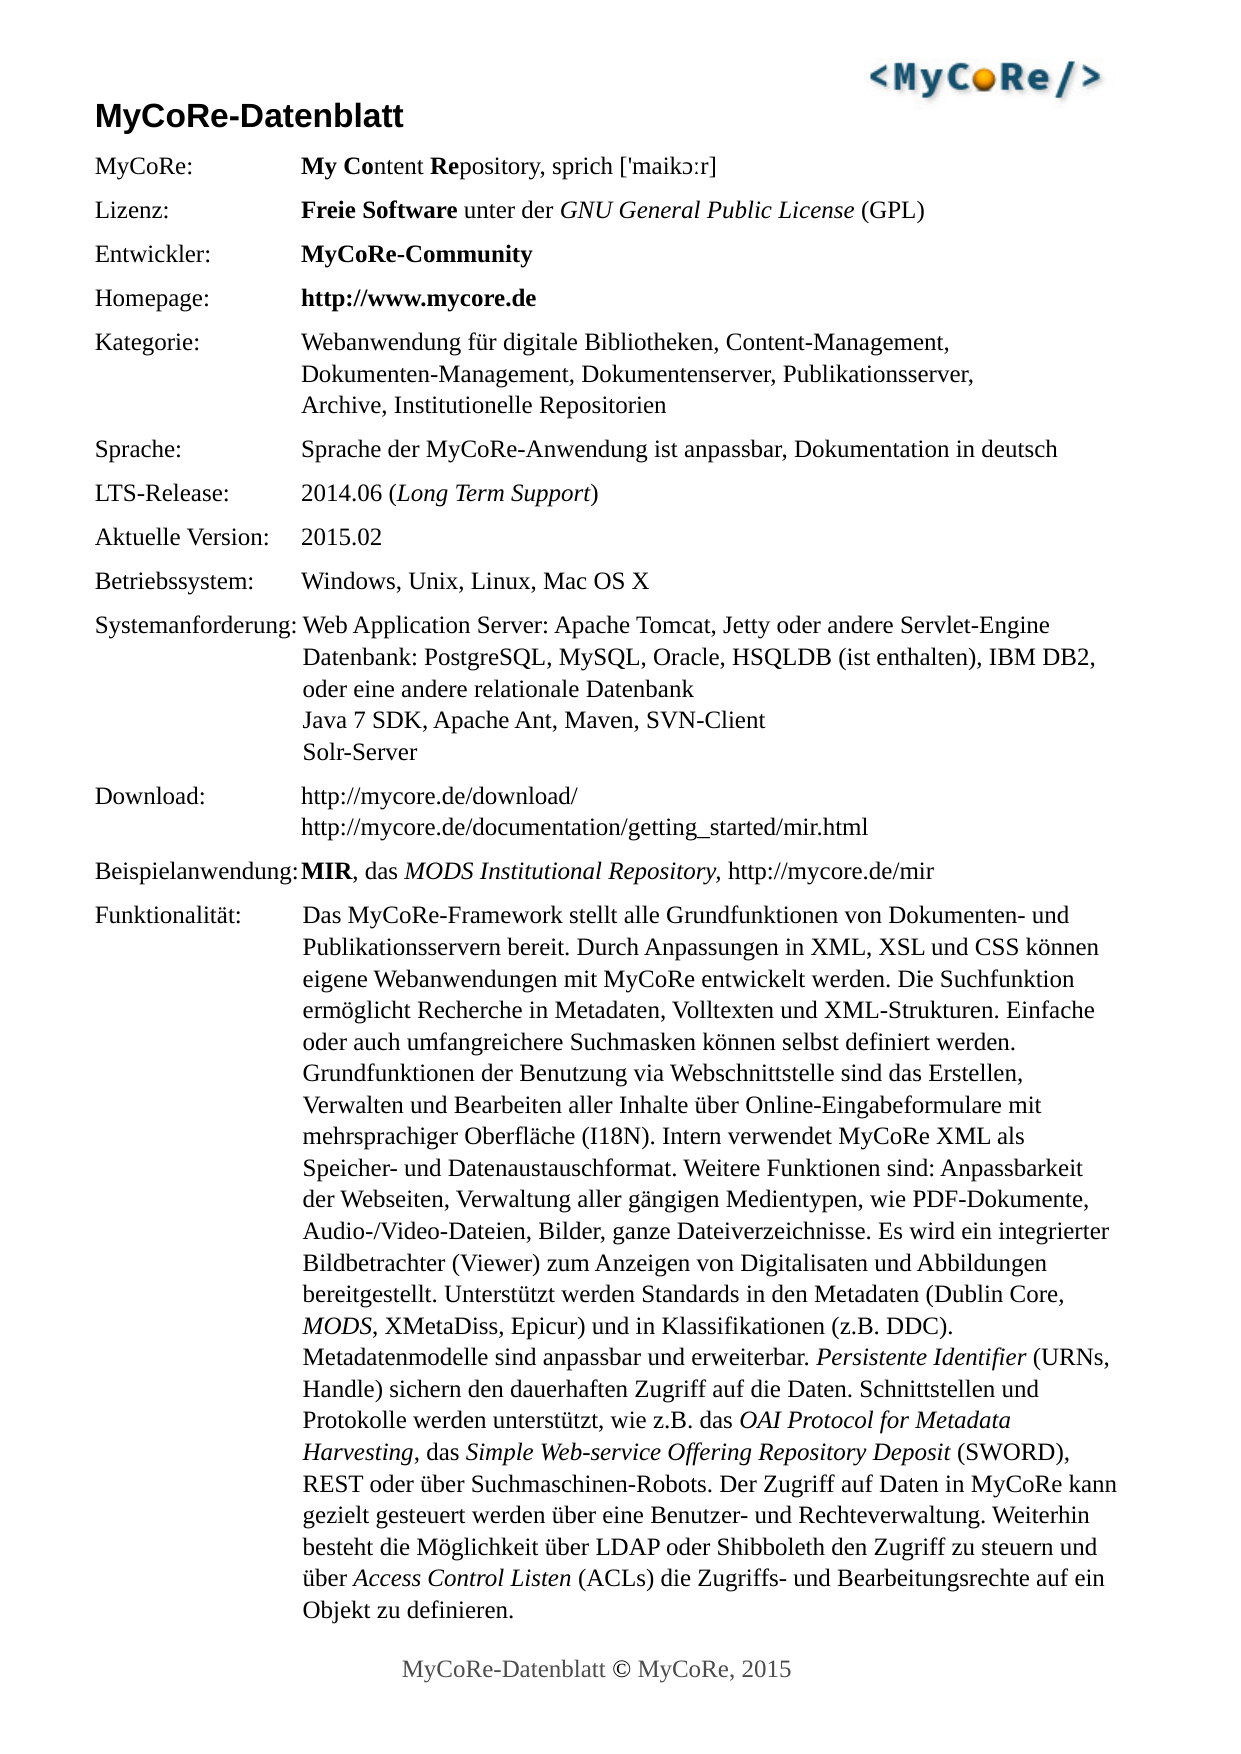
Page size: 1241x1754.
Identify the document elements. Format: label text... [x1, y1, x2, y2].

text Lizenz: Freie Software unter der GNU General Public License (GPL) [94, 195, 1122, 224]
picture [852, 46, 1119, 109]
text Systemanforderung: Web Application Server: Apache Tomcat, Jetty oder andere Servlet-Engine Datenbank: PostgreSQL, MySQL, Oracle, HSQLDB (ist enthalten), IBM DB2, oder eine andere relationale Datenbank Java 7 SDK, Apache Ant, Maven, SVN-Client Solr-Server [94, 611, 1127, 766]
text Aktuelle Version: 2015.02 [94, 522, 1122, 551]
text Betriebssystem: Windows, Unix, Linux, Mac OS X [94, 566, 1122, 595]
text MyCoRe: My Content Repository, sprich ['maikɔːr] [94, 151, 1122, 179]
text Entwickler: MyCoRe-Community [94, 239, 1122, 268]
text Funktionalität: Das MyCoRe-Framework stellt alle Grundfunktionen von Dokumenten- und Publikationsservern bereit. Durch Anpassungen in XML, XSL und CSS können eigene Webanwendungen mit MyCoRe entwickelt werden. Die Suchfunktion ermöglicht Recherche in Metadaten, Volltexten und XML-Strukturen. Einfache oder auch umfangreichere Suchmasken können selbst definiert werden. Grundfunktionen der Benutzung via Webschnittstelle sind das Erstellen, Verwalten und Bearbeiten aller Inhalte über Online-Eingabeformulare mit mehrsprachiger Oberfläche (I18N). Intern verwendet MyCoRe XML als Speicher- und Datenaustauschformat. Weitere Funktionen sind: Anpassbarkeit der Webseiten, Verwaltung aller gängigen Medientypen, wie PDF-Dokumente, Audio-/Video-Dateien, Bilder, ganze Dateiverzeichnisse. Es wird ein integrierter Bildbetrachter (Viewer) zum Anzeigen von Digitalisaten und Abbildungen bereitgestellt. Unterstützt werden Standards in den Metadaten (Dublin Core, MODS, XMetaDiss, Epicur) und in Klassifikationen (z.B. DDC). Metadatenmodelle sind anpassbar und erweiterbar. Persistente Identifier (URNs, Handle) sichern den dauerhaften Zugriff auf die Daten. Schnittstellen und Protokolle werden unterstützt, wie z.B. das OAI Protocol for Metadata Harvesting, das Simple Web-service Offering Repository Deposit (SWORD), REST oder über Suchmaschinen-Robots. Der Zugriff auf Daten in MyCoRe kann gezielt gesteuert werden über eine Benutzer- und Rechteverwaltung. Weiterhin besteht die Möglichkeit über LDAP oder Shibboleth den Zugriff zu steuern und über Access Control Listen (ACLs) die Zugriffs- und Bearbeitungsrechte auf ein Objekt zu definieren. [94, 901, 1121, 1624]
text Download: http://mycore.de/download/ http://mycore.de/documentation/getting_started/mir.html [94, 781, 1122, 841]
subtitle MyCoRe-Datenblatt [94, 96, 1122, 134]
text LTS-Release: 2014.06 (Long Term Support) [94, 478, 1122, 507]
text Sprache: Sprache der MyCoRe-Anwendung ist anpassbar, Dokumentation in deutsch [94, 434, 1122, 463]
text Homepage: http://www.mycore.de [94, 283, 1122, 312]
text Kategorie: Webanwendung für digitale Bibliotheken, Content-Management, Dokumenten-Management, Dokumentenserver, Publikationsserver, Archive, Institutionelle Repositorien [94, 327, 1122, 419]
text Beispielanwendung: MIR, das MODS Institutional Repository, http://mycore.de/mir [94, 856, 1122, 885]
